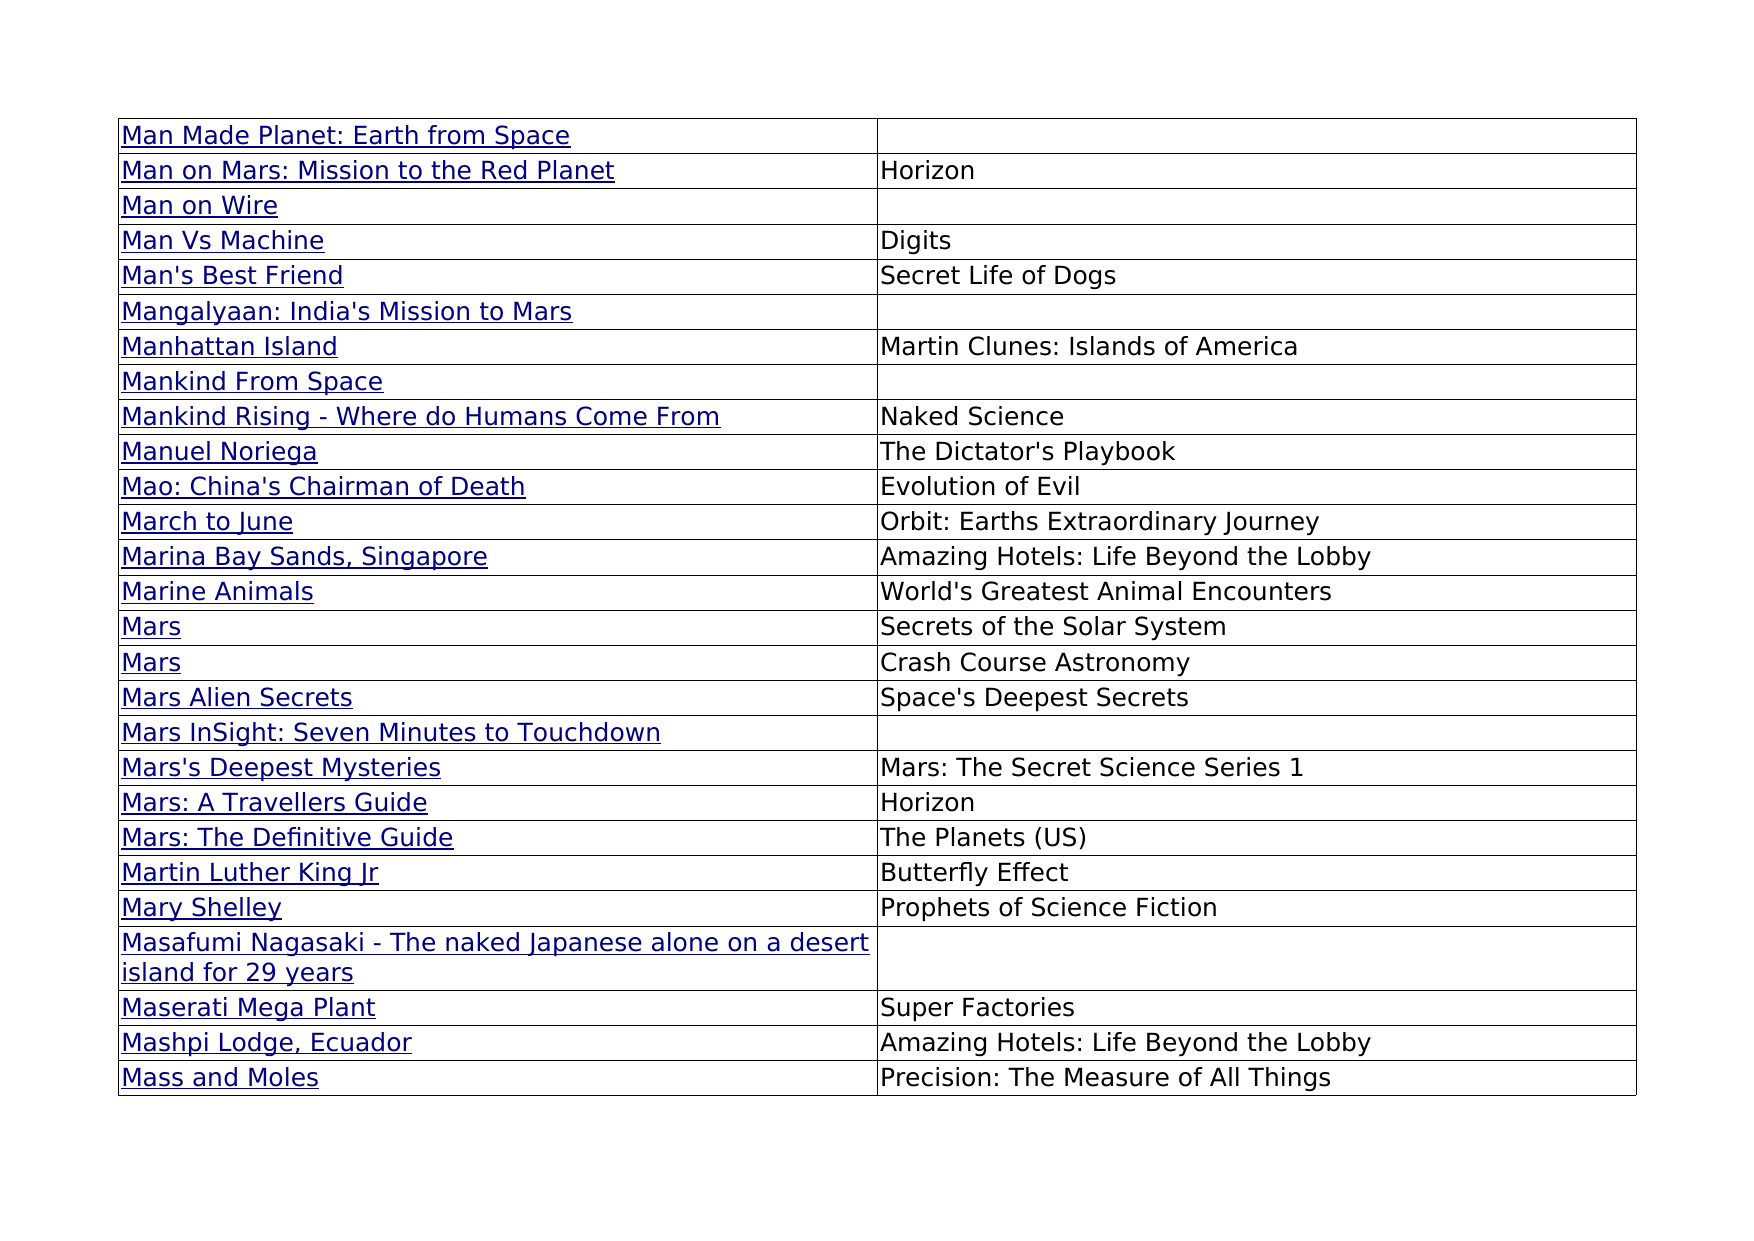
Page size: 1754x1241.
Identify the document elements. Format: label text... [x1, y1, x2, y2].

table_cell Horizon [878, 786, 1636, 820]
table_cell Mars: The Definitive Guide [119, 821, 877, 855]
table_cell [878, 119, 1636, 153]
table_cell Man on Mars: Mission to the Red Planet [119, 154, 877, 188]
table_cell Marine Animals [119, 576, 877, 609]
table_cell Martin Clunes: Islands of America [878, 330, 1636, 364]
table_cell Manhattan Island [119, 330, 877, 364]
table_cell [878, 716, 1636, 750]
table_cell Manuel Noriega [119, 435, 877, 469]
table_cell Mars Alien Secrets [119, 681, 877, 715]
table_cell The Planets (US) [878, 821, 1636, 855]
table_cell Digits [878, 225, 1636, 258]
table_cell March to June [119, 505, 877, 539]
table_cell Mankind Rising - Where do Humans Come From [119, 400, 877, 434]
table_cell Man on Wire [119, 189, 877, 223]
table_cell Amazing Hotels: Life Beyond the Lobby [878, 1026, 1636, 1060]
table_cell Horizon [878, 154, 1636, 188]
table_cell [878, 365, 1636, 399]
table_cell Crash Course Astronomy [878, 646, 1636, 680]
table_cell Masafumi Nagasaki - The naked Japanese alone on a desert island for 29 years [119, 927, 877, 990]
table_cell Mass and Moles [119, 1061, 877, 1095]
table_cell Prophets of Science Fiction [878, 891, 1636, 926]
table_cell Mary Shelley [119, 891, 877, 926]
table_cell Martin Luther King Jr [119, 856, 877, 890]
table_cell Maserati Mega Plant [119, 991, 877, 1025]
table_cell Secret Life of Dogs [878, 260, 1636, 294]
table_cell [878, 189, 1636, 223]
table_cell Naked Science [878, 400, 1636, 434]
table_cell Mars's Deepest Mysteries [119, 751, 877, 785]
table_cell Mankind From Space [119, 365, 877, 399]
table_cell Mars [119, 646, 877, 680]
table_cell Evolution of Evil [878, 470, 1636, 504]
table_cell Precision: The Measure of All Things [878, 1061, 1636, 1095]
table_cell Mangalyaan: India's Mission to Mars [119, 295, 877, 329]
table_cell Marina Bay Sands, Singapore [119, 540, 877, 574]
table_cell Mars: A Travellers Guide [119, 786, 877, 820]
table_cell Space's Deepest Secrets [878, 681, 1636, 715]
table_cell Orbit: Earths Extraordinary Journey [878, 505, 1636, 539]
table_cell Man Made Planet: Earth from Space [119, 119, 877, 153]
table_cell Mao: China's Chairman of Death [119, 470, 877, 504]
table_cell Mars InSight: Seven Minutes to Touchdown [119, 716, 877, 750]
table_cell Mashpi Lodge, Ecuador [119, 1026, 877, 1060]
table_cell Mars: The Secret Science Series 1 [878, 751, 1636, 785]
table_cell [878, 295, 1636, 329]
table_cell Super Factories [878, 991, 1636, 1025]
table_cell Secrets of the Solar System [878, 611, 1636, 645]
table_cell Amazing Hotels: Life Beyond the Lobby [878, 540, 1636, 574]
table_cell The Dictator's Playbook [878, 435, 1636, 469]
table_cell [878, 927, 1636, 990]
table_cell Man's Best Friend [119, 260, 877, 294]
table_cell Mars [119, 611, 877, 645]
table_cell Man Vs Machine [119, 225, 877, 258]
table_cell Butterfly Effect [878, 856, 1636, 890]
table_cell World's Greatest Animal Encounters [878, 576, 1636, 609]
